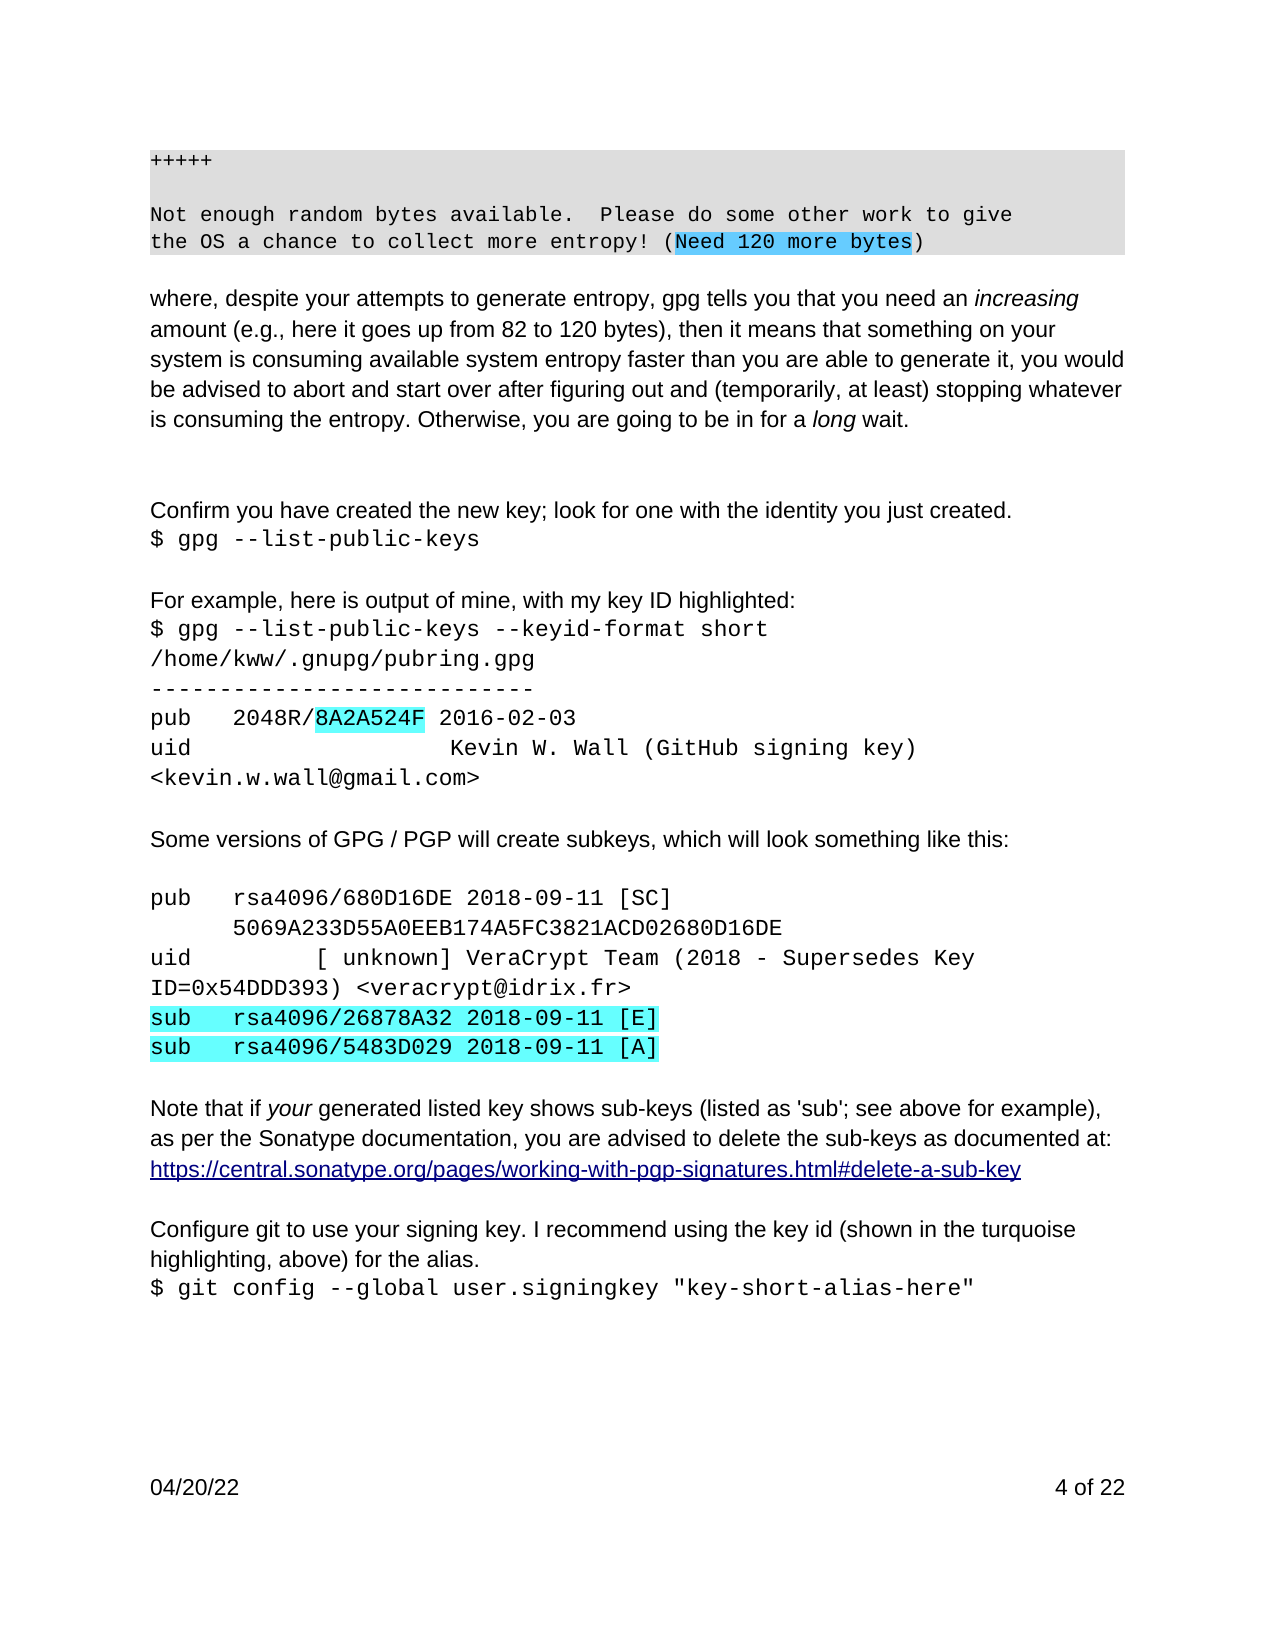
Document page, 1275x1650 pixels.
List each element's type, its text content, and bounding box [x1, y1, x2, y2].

text sub rsa4096/26878A32 2018-09-11 [E] [150, 1006, 1125, 1032]
text /home/kww/.gnupg/pubring.gpg [150, 647, 1125, 673]
table_header +++++ Not enough random bytes available. Please do some other work to give the OS a chance to collect more entropy! (Need 120 more bytes) [150, 150, 1125, 255]
text $ gpg --list-public-keys --keyid-format short [150, 617, 1125, 643]
text https://central.sonatype.org/pages/working-with-pgp-signatures.html#delete-a-sub-key [150, 1156, 1125, 1182]
text $ gpg --list-public-keys [150, 527, 1125, 553]
text sub rsa4096/5483D029 2018-09-11 [A] [150, 1036, 1125, 1062]
text uid Kevin W. Wall (GitHub signing key) <kevin.w.wall@gmail.com> [150, 736, 1125, 792]
text pub 2048R/8A2A524F 2016-02-03 [150, 707, 1125, 733]
text uid [ unknown] VeraCrypt Team (2018 - Supersedes Key ID=0x54DDD393) <veracrypt@idrix.fr> [150, 946, 1125, 1002]
text where, despite your attempts to generate entropy, gpg tells you that you need an increasing amount (e.g., here it goes up from 82 to 120 bytes), then it means that something on your system is consuming available system entropy faster than you are able to generate it, you would be advised to abort and start over after figuring out and (temporarily, at least) stopping whatever is consuming the entropy. Otherwise, you are going to be in for a long wait. [150, 285, 1125, 433]
text Some versions of GPG / PGP will create subkeys, which will look something like this: [150, 826, 1125, 853]
text pub rsa4096/680D16DE 2018-09-11 [SC] [150, 887, 1125, 913]
text Confirm you have created the new key; look for one with the identity you just created. [150, 497, 1125, 523]
text ---------------------------- [150, 677, 1125, 703]
text 5069A233D55A0EEB174A5FC3821ACD02680D16DE [150, 916, 1125, 942]
text Note that if your generated listed key shows sub-keys (listed as 'sub'; see above for example), as per the Sonatype documentation, you are advised to delete the sub-keys as documented at: [150, 1095, 1125, 1152]
text $ git config --global user.signingkey "key-short-alias-here" [150, 1276, 1125, 1302]
text For example, here is output of mine, with my key ID highlighted: [150, 587, 1125, 613]
text Configure git to use your signing key. I recommend using the key id (shown in the turquoise highlighting, above) for the alias. [150, 1216, 1125, 1273]
